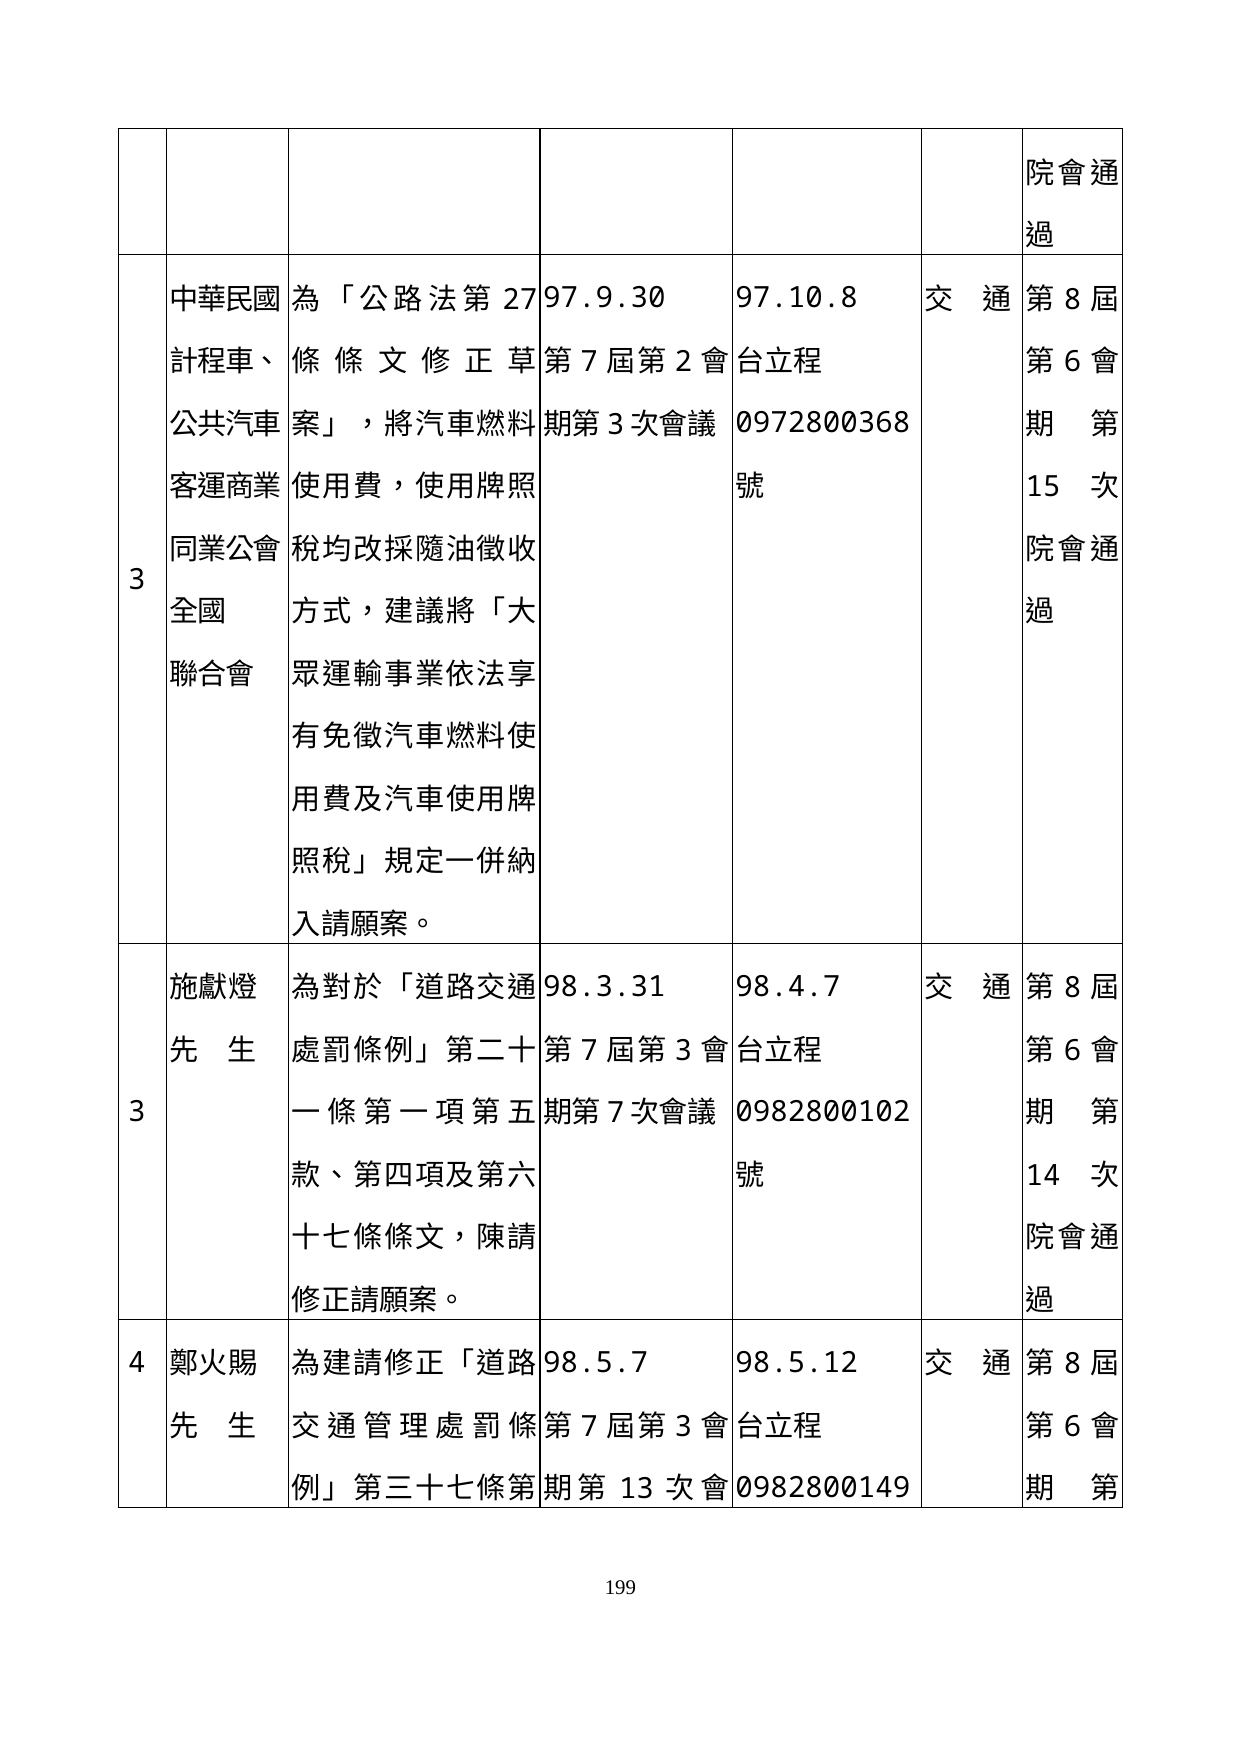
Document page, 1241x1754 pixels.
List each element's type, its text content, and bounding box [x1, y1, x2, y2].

table_cell [167, 129, 288, 254]
table_cell 第8屆第6會期第15次院會通過 [1023, 255, 1122, 942]
table_cell 98.5.12 台立程 0982800149 [733, 1320, 921, 1507]
table_cell [541, 129, 732, 254]
table_cell 第8屆第6會期第14次院會通過 [1023, 944, 1122, 1318]
table_cell 39 [119, 944, 166, 1318]
table_cell 40 [119, 1320, 166, 1507]
table_cell 院會通過 [1023, 129, 1122, 254]
table_cell 98.3.31 第7屆第3會期第7次會議 [541, 944, 732, 1318]
table_cell 施獻燈 先生 [167, 944, 288, 1318]
table_cell 為建請修正「道路交通管理處罰條例」第三十七條第 [289, 1320, 539, 1507]
table_cell 交 通 [922, 1320, 1022, 1507]
table_cell 97.9.30 第7屆第2會期第3次會議 [541, 255, 732, 942]
table_cell [733, 129, 921, 254]
table_cell 98.5.7 第7屆第3會期第13次會 [541, 1320, 732, 1507]
table_cell [922, 129, 1022, 254]
table_cell 中華民國計程車、公共汽車客運商業同業公會全國 聯合會 [167, 255, 288, 942]
table_cell 交 通 [922, 944, 1022, 1318]
table_cell 37 [119, 129, 166, 254]
table_cell 為對於「道路交通處罰條例」第二十一條第一項第五款、第四項及第六十七條條文，陳請修正請願案。 [289, 944, 539, 1318]
table_cell 交 通 [922, 255, 1022, 942]
table_cell 鄭火賜 先生 [167, 1320, 288, 1507]
table_cell 97.10.8 台立程 0972800368號 [733, 255, 921, 942]
table_cell 98.4.7 台立程 0982800102號 [733, 944, 921, 1318]
table_cell 38 [119, 255, 166, 942]
table_cell 為「公路法第27條條文修正草案」，將汽車燃料使用費，使用牌照稅均改採隨油徵收方式，建議將「大眾運輸事業依法享有免徵汽車燃料使用費及汽車使用牌照稅」規定一併納入請願案。 [289, 255, 539, 942]
table_cell [289, 129, 539, 254]
table_cell 第8屆第6會期第 [1023, 1320, 1122, 1507]
